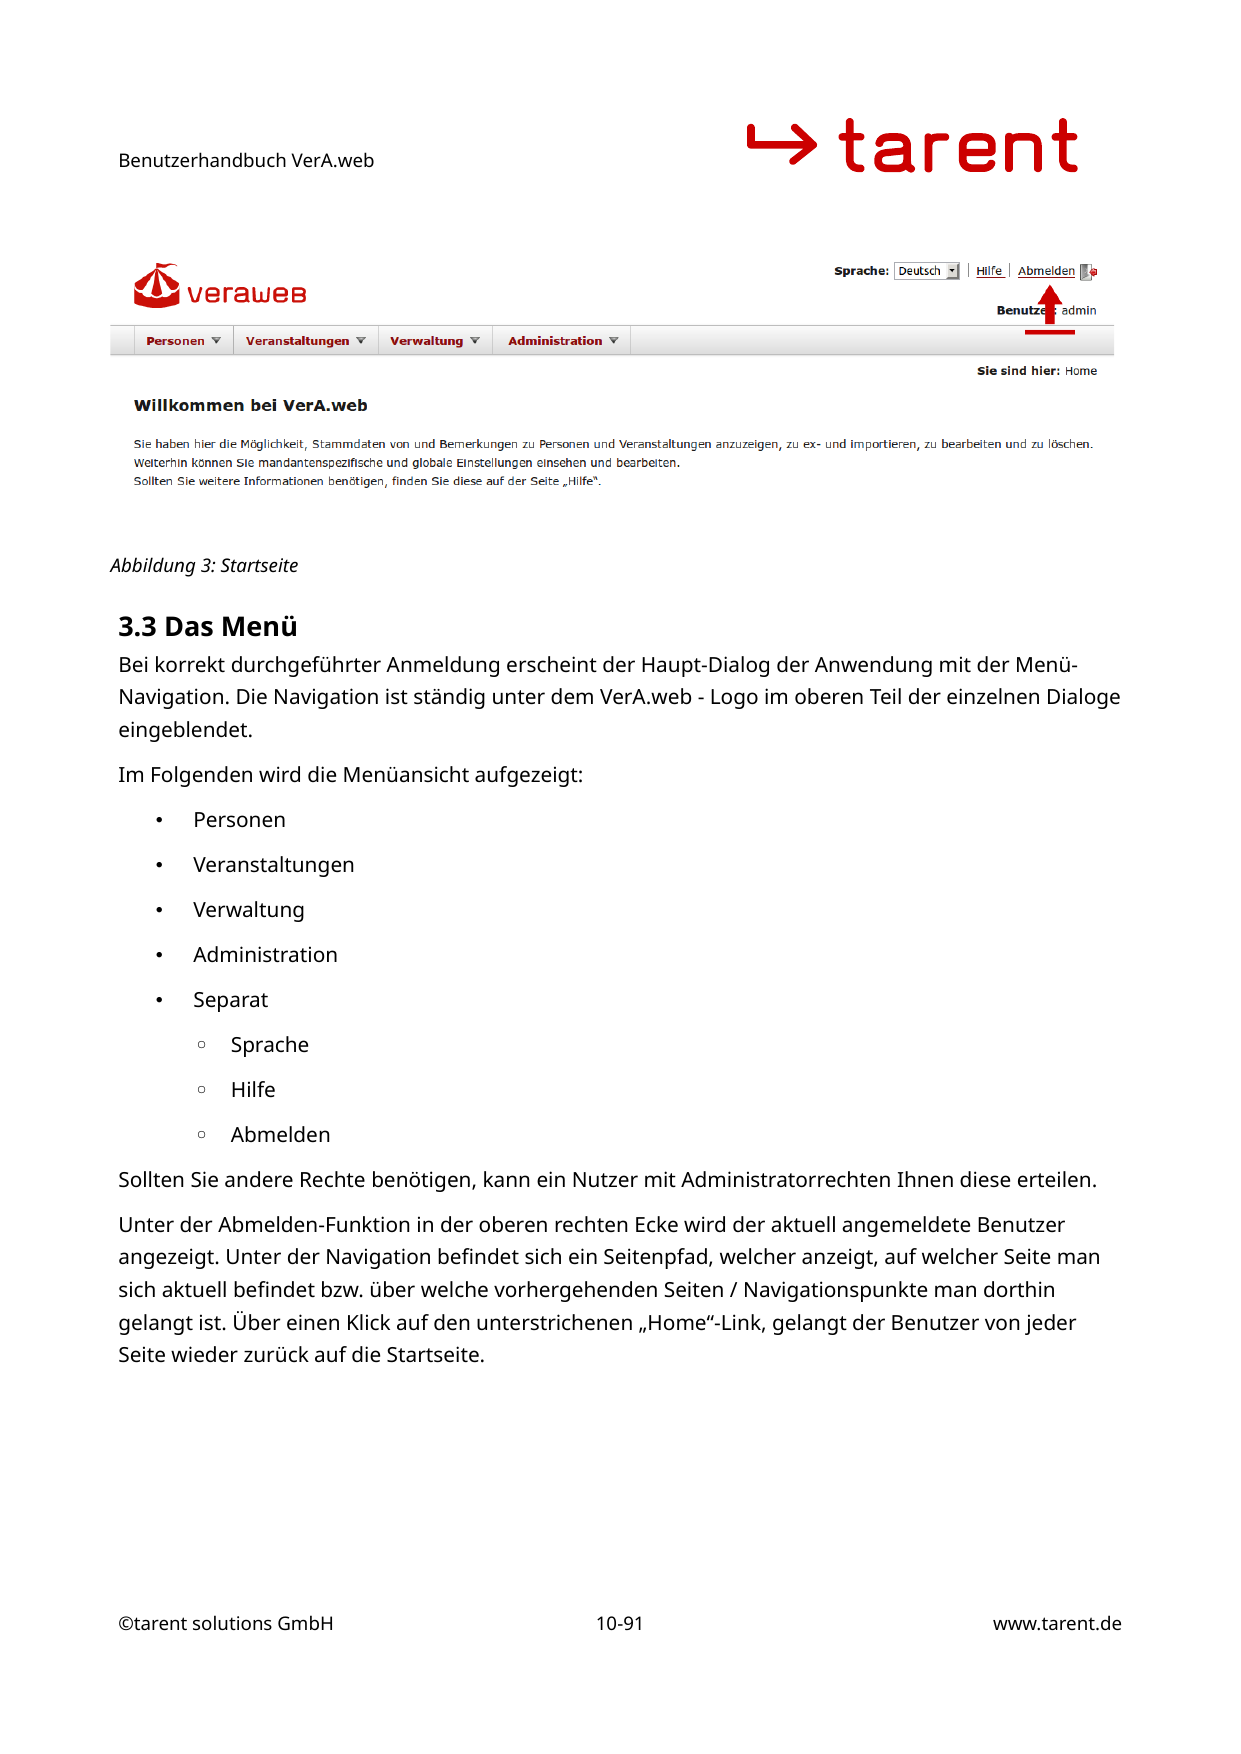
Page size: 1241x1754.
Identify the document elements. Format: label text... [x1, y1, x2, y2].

text Sollten Sie andere Rechte benötigen, kann ein Nutzer mit Administratorrechten Ihnen diese erteilen. [118, 1165, 1122, 1193]
subtitle Das Menü [110, 245, 1122, 644]
text Abbildung 3: Startseite [110, 526, 1114, 578]
list Separat [156, 985, 1122, 1013]
text Im Folgenden wird die Menüansicht aufgezeigt: [118, 760, 1122, 788]
list Veranstaltungen [156, 850, 1122, 878]
list Abmelden [193, 1120, 1122, 1148]
text Bei korrekt durchgeführter Anmeldung erscheint der Haupt-Dialog der Anwendung mit der Menü-Navigation. Die Navigation ist ständig unter dem VerA.web - Logo im oberen Teil der einzelnen Dialoge eingeblendet. [118, 650, 1122, 743]
list Sprache [193, 1030, 1122, 1058]
text Unter der Abmelden-Funktion in der oberen rechten Ecke wird der aktuell angemeldete Benutzer angezeigt. Unter der Navigation befindet sich ein Seitenpfad, welcher anzeigt, auf welcher Seite man sich aktuell befindet bzw. über welche vorhergehenden Seiten / Navigationspunkte man dorthin gelangt ist. Über einen Klick auf den unterstrichenen „Home“-Link, gelangt der Benutzer von jeder Seite wieder zurück auf die Startseite. [118, 1210, 1122, 1369]
list Personen [156, 805, 1122, 833]
list Verwaltung [156, 895, 1122, 923]
picture [110, 256, 1115, 526]
list Administration [156, 940, 1122, 968]
list Hilfe [193, 1075, 1122, 1103]
